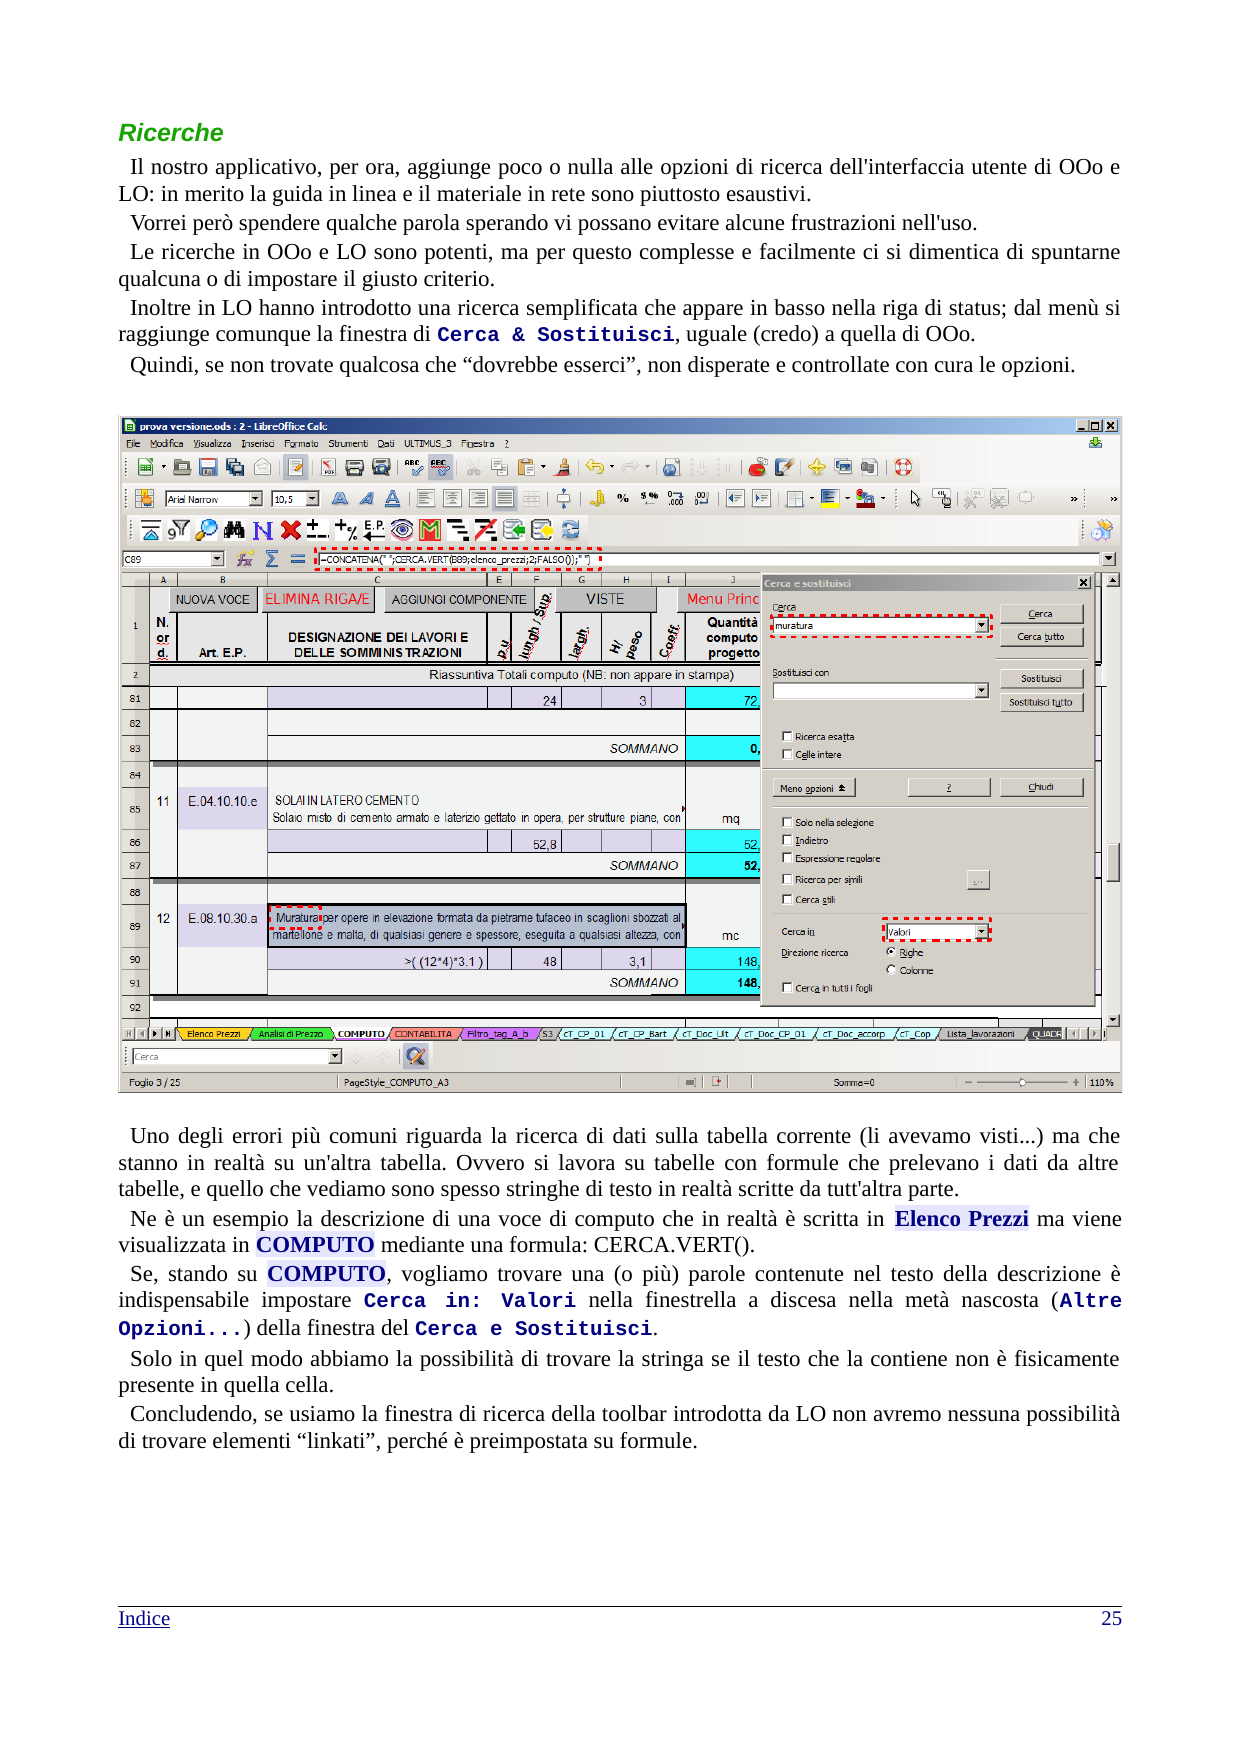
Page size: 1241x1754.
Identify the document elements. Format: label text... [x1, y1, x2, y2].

text Quindi, se non trovate qualcosa che “dovrebbe esserci”, non disperate e controllate con cura le opzioni. [118, 351, 1122, 377]
table_header [118, 1093, 1122, 1123]
text Il nostro applicativo, per ora, aggiunge poco o nulla alle opzioni di ricerca dell'interfaccia utente di OOo e LO: in merito la guida in linea e il materiale in rete sono piuttosto esaustivi. [118, 153, 1122, 206]
text Concludendo, se usiamo la finestra di ricerca della toolbar introdotta da LO non avremo nessuna possibilità di trovare elementi “linkati”, perché è preimpostata su formule. [118, 1400, 1122, 1453]
picture [118, 415, 1123, 1093]
text Ne è un esempio la descrizione di una voce di computo che in realtà è scritta in Elenco Prezzi ma viene visualizzata in COMPUTO mediante una formula: CERCA.VERT(). [118, 1204, 1122, 1257]
text Solo in quel modo abbiamo la possibilità di trovare la stringa se il testo che la contiene non è fisicamente presente in quella cella. [118, 1345, 1122, 1397]
text Se, stando su COMPUTO, vogliamo trovare una (o più) parole contenute nel testo della descrizione è indispensabile impostare Cerca in: Valori nella finestrella a discesa nella metà nascosta (Altre Opzioni...) della finestra del Cerca e Sostituisci. [118, 1260, 1122, 1342]
text Inoltre in LO hanno introdotto una ricerca semplificata che appare in basso nella riga di status; dal menù si raggiunge comunque la finestra di Cerca & Sostituisci, uguale (credo) a quella di OOo. [118, 294, 1122, 348]
subtitle Ricerche [118, 118, 1122, 147]
table_header [118, 409, 1122, 415]
text Vorrei però spendere qualche parola sperando vi possano evitare alcune frustrazioni nell'uso. [118, 209, 1122, 235]
text Le ricerche in OOo e LO sono potenti, ma per questo complesse e facilmente ci si dimentica di spuntarne qualcuna o di impostare il giusto criterio. [118, 238, 1122, 291]
text Uno degli errori più comuni riguarda la ricerca di dati sulla tabella corrente (li avevamo visti...) ma che stanno in realtà su un'altra tabella. Ovvero si lavora su tabelle con formule che prelevano i dati da altre tabelle, e quello che vediamo sono spesso stringhe di testo in realtà scritte da tutt'altra parte. [118, 1123, 1122, 1202]
